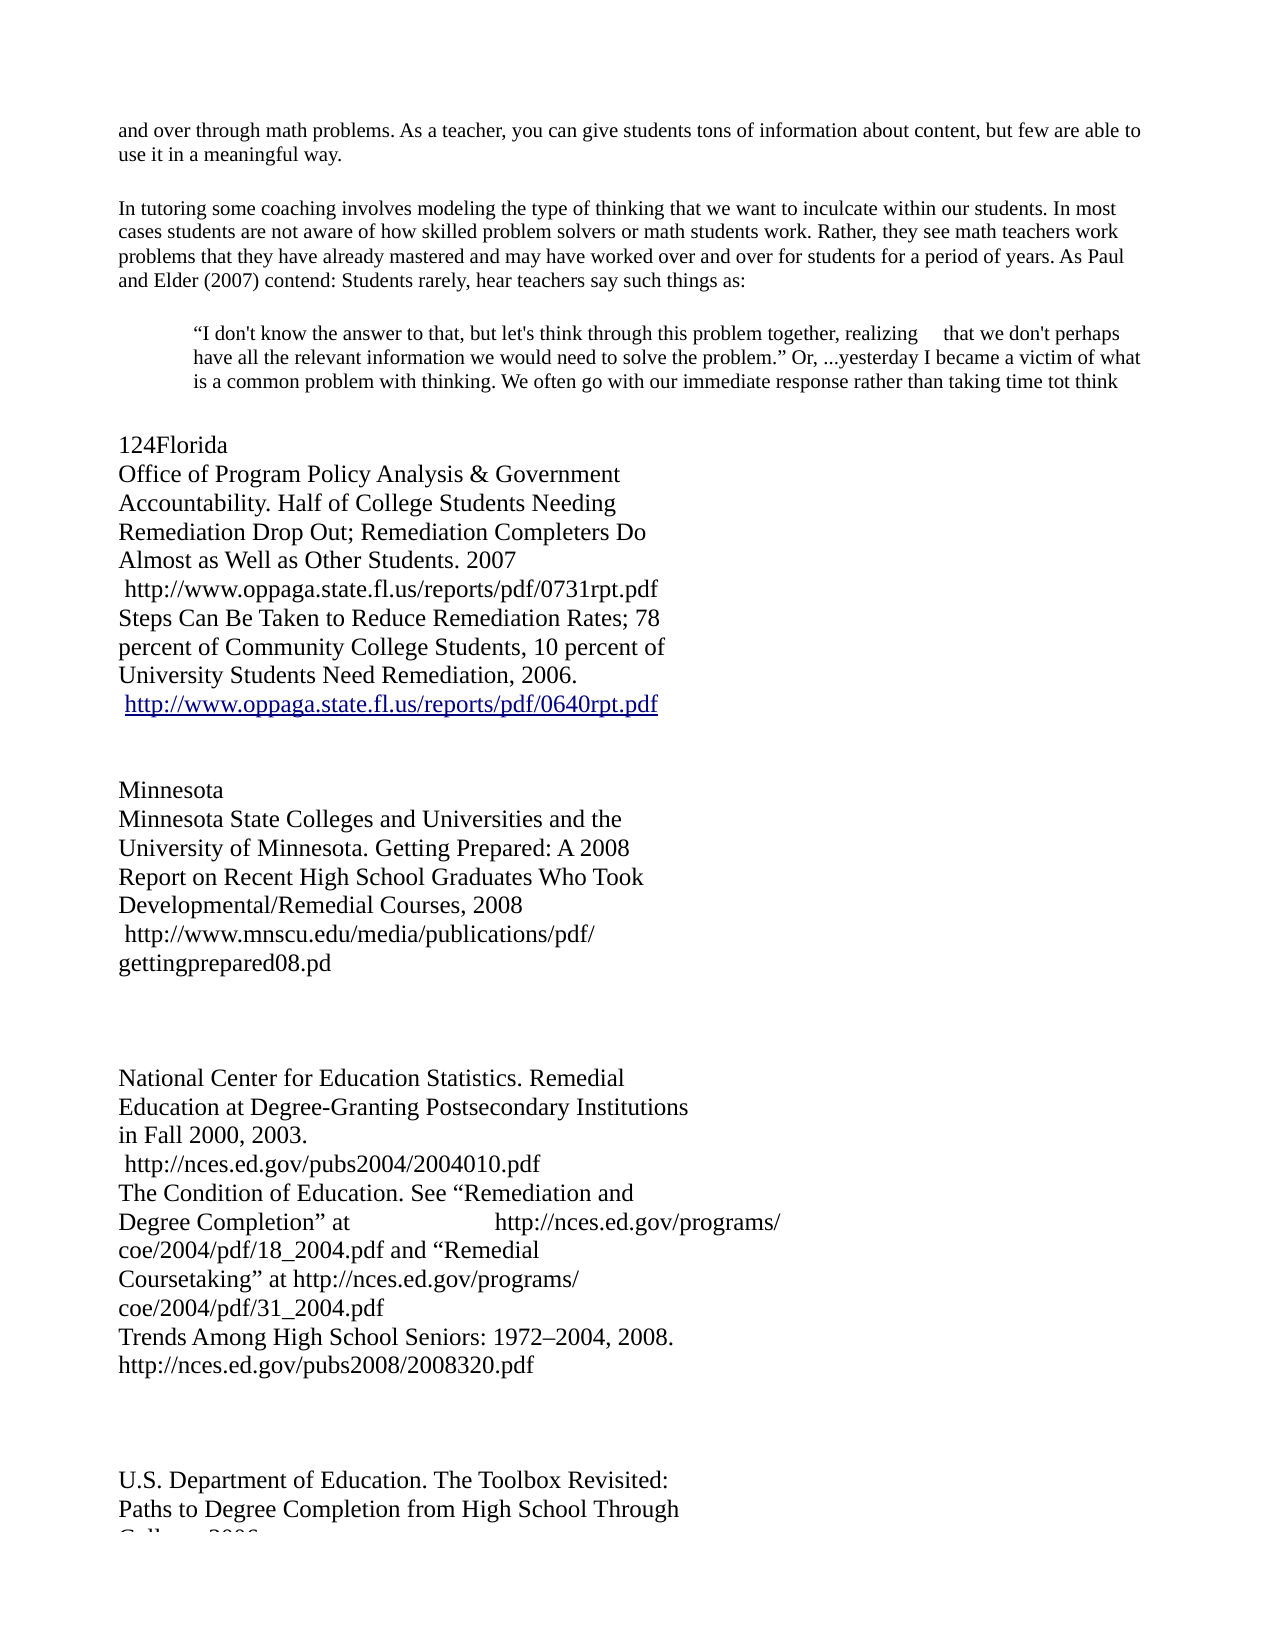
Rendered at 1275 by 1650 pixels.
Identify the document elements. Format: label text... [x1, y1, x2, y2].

text In tutoring some coaching involves modeling the type of thinking that we want to inculcate within our students. In most cases students are not aware of how skilled problem solvers or math students work. Rather, they see math teachers work problems that they have already mastered and may have worked over and over for students for a period of years. As Paul and Elder (2007) contend: Students rarely, hear teachers say such things as: [118, 195, 1157, 292]
text and over through math problems. As a teacher, you can give students tons of information about content, but few are able to use it in a meaningful way. [118, 118, 1157, 166]
text “I don't know the answer to that, but let's think through this problem together, realizing that we don't perhaps have all the relevant information we would need to solve the problem.” Or, ...yesterday I became a victim of what is a common problem with thinking. We often go with our immediate response rather than taking time tot think [118, 321, 1157, 393]
